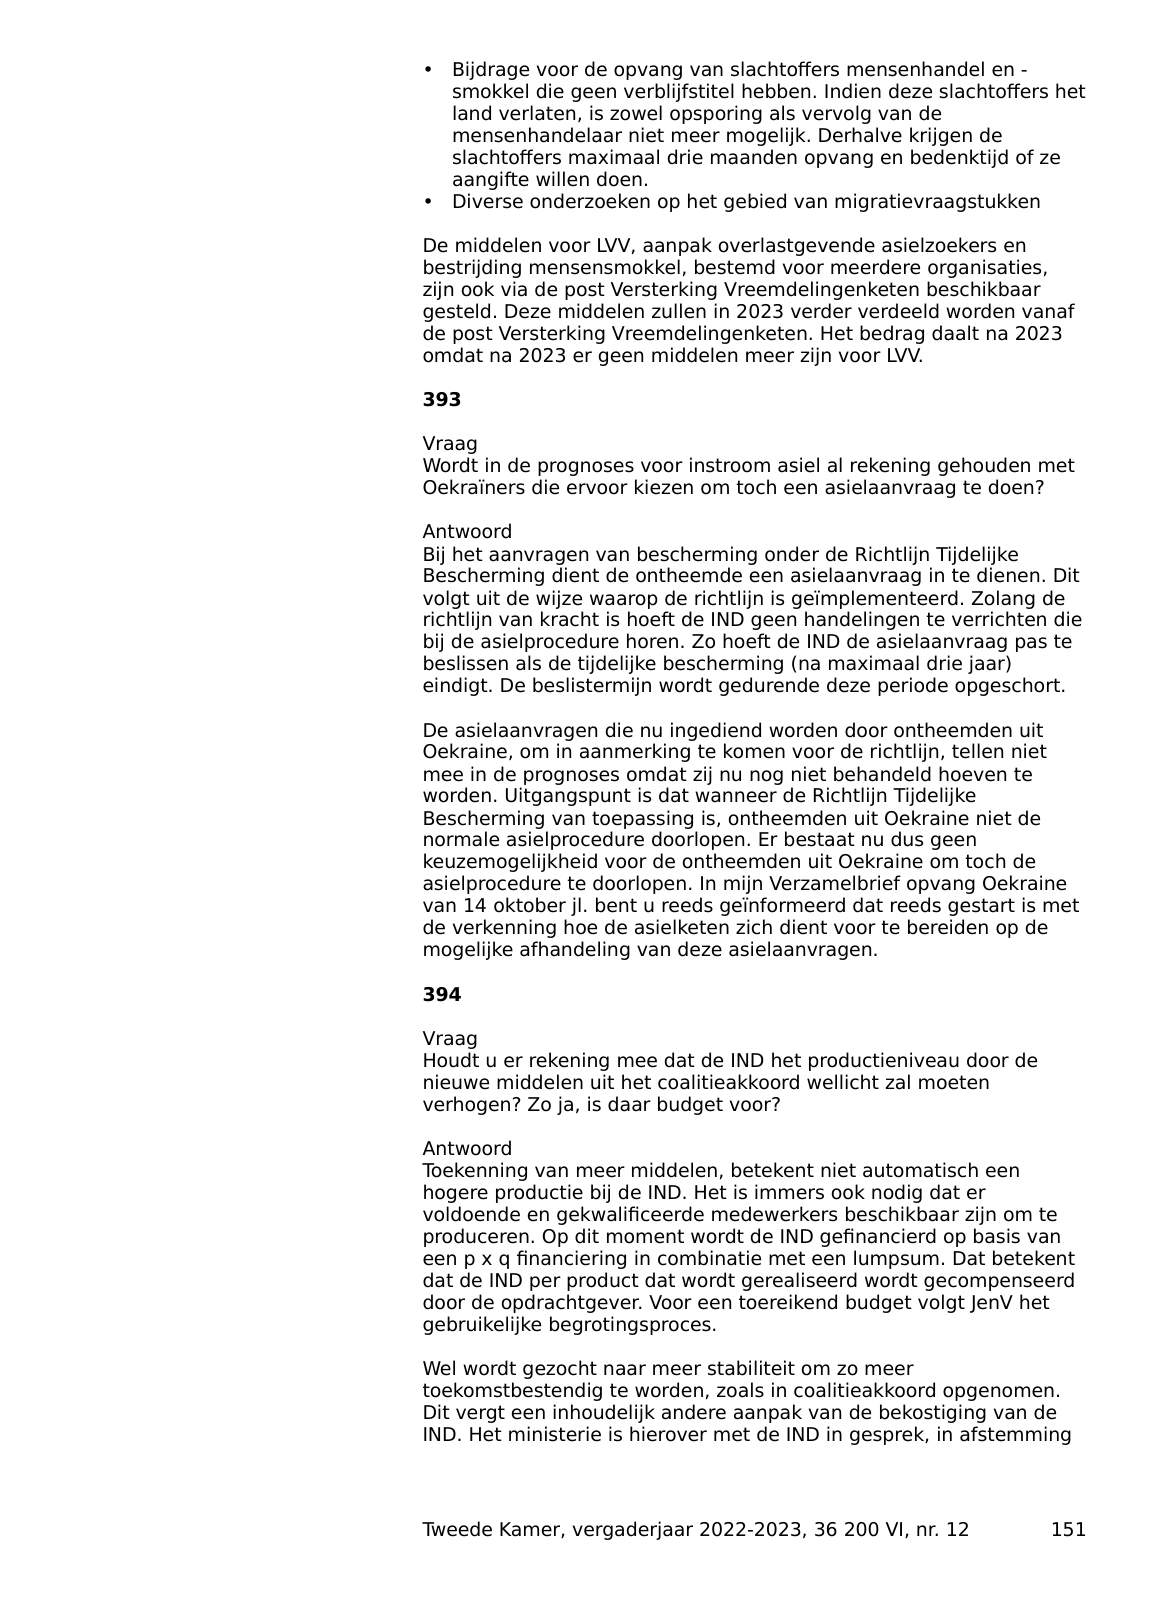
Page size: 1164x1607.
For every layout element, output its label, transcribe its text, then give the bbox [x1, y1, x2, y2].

text Bij het aanvragen van bescherming onder de Richtlijn Tijdelijke Bescherming dient de ontheemde een asielaanvraag in te dienen. Dit volgt uit de wijze waarop de richtlijn is geïmplementeerd. Zolang de richtlijn van kracht is hoeft de IND geen handelingen te verrichten die bij de asielprocedure horen. Zo hoeft de IND de asielaanvraag pas te beslissen als de tijdelijke bescherming (na maximaal drie jaar) eindigt. De beslistermijn wordt gedurende deze periode opgeschort. [422, 543, 1087, 697]
text Wel wordt gezocht naar meer stabiliteit om zo meer toekomstbestendig te worden, zoals in coalitieakkoord opgenomen. Dit vergt een inhoudelijk andere aanpak van de bekostiging van de IND. Het ministerie is hierover met de IND in gesprek, in afstemming [422, 1358, 1087, 1446]
subtitle 394 [422, 983, 1087, 1005]
text Antwoord [422, 521, 1087, 543]
text Vraag [422, 433, 1087, 455]
text De middelen voor LVV, aanpak overlastgevende asielzoekers en bestrijding mensensmokkel, bestemd voor meerdere organisaties, zijn ook via de post Versterking Vreemdelingenketen beschikbaar gesteld. Deze middelen zullen in 2023 verder verdeeld worden vanaf de post Versterking Vreemdelingenketen. Het bedrag daalt na 2023 omdat na 2023 er geen middelen meer zijn voor LVV. [422, 235, 1087, 367]
text Wordt in de prognoses voor instroom asiel al rekening gehouden met Oekraïners die ervoor kiezen om toch een asielaanvraag te doen? [422, 455, 1087, 499]
text De asielaanvragen die nu ingediend worden door ontheemden uit Oekraine, om in aanmerking te komen voor de richtlijn, tellen niet mee in de prognoses omdat zij nu nog niet behandeld hoeven te worden. Uitgangspunt is dat wanneer de Richtlijn Tijdelijke Bescherming van toepassing is, ontheemden uit Oekraine niet de normale asielprocedure doorlopen. Er bestaat nu dus geen keuzemogelijkheid voor de ontheemden uit Oekraine om toch de asielprocedure te doorlopen. In mijn Verzamelbrief opvang Oekraine van 14 oktober jl. bent u reeds geïnformeerd dat reeds gestart is met de verkenning hoe de asielketen zich dient voor te bereiden op de mogelijke afhandeling van deze asielaanvragen. [422, 719, 1087, 961]
text Toekenning van meer middelen, betekent niet automatisch een hogere productie bij de IND. Het is immers ook nodig dat er voldoende en gekwalificeerde medewerkers beschikbaar zijn om te produceren. Op dit moment wordt de IND gefinancierd op basis van een p x q financiering in combinatie met een lumpsum. Dat betekent dat de IND per product dat wordt gerealiseerd wordt gecompenseerd door de opdrachtgever. Voor een toereikend budget volgt JenV het gebruikelijke begrotingsproces. [422, 1160, 1087, 1336]
subtitle 393 [422, 389, 1087, 411]
text • Bijdrage voor de opvang van slachtoffers mensenhandel en -smokkel die geen verblijfstitel hebben. Indien deze slachtoffers het land verlaten, is zowel opsporing als vervolg van de mensenhandelaar niet meer mogelijk. Derhalve krijgen de slachtoffers maximaal drie maanden opvang en bedenktijd of ze aangifte willen doen. [422, 59, 1087, 191]
text Houdt u er rekening mee dat de IND het productieniveau door de nieuwe middelen uit het coalitieakkoord wellicht zal moeten verhogen? Zo ja, is daar budget voor? [422, 1049, 1087, 1116]
text Vraag [422, 1028, 1087, 1049]
text • Diverse onderzoeken op het gebied van migratievraagstukken [422, 191, 1087, 213]
text Antwoord [422, 1138, 1087, 1160]
